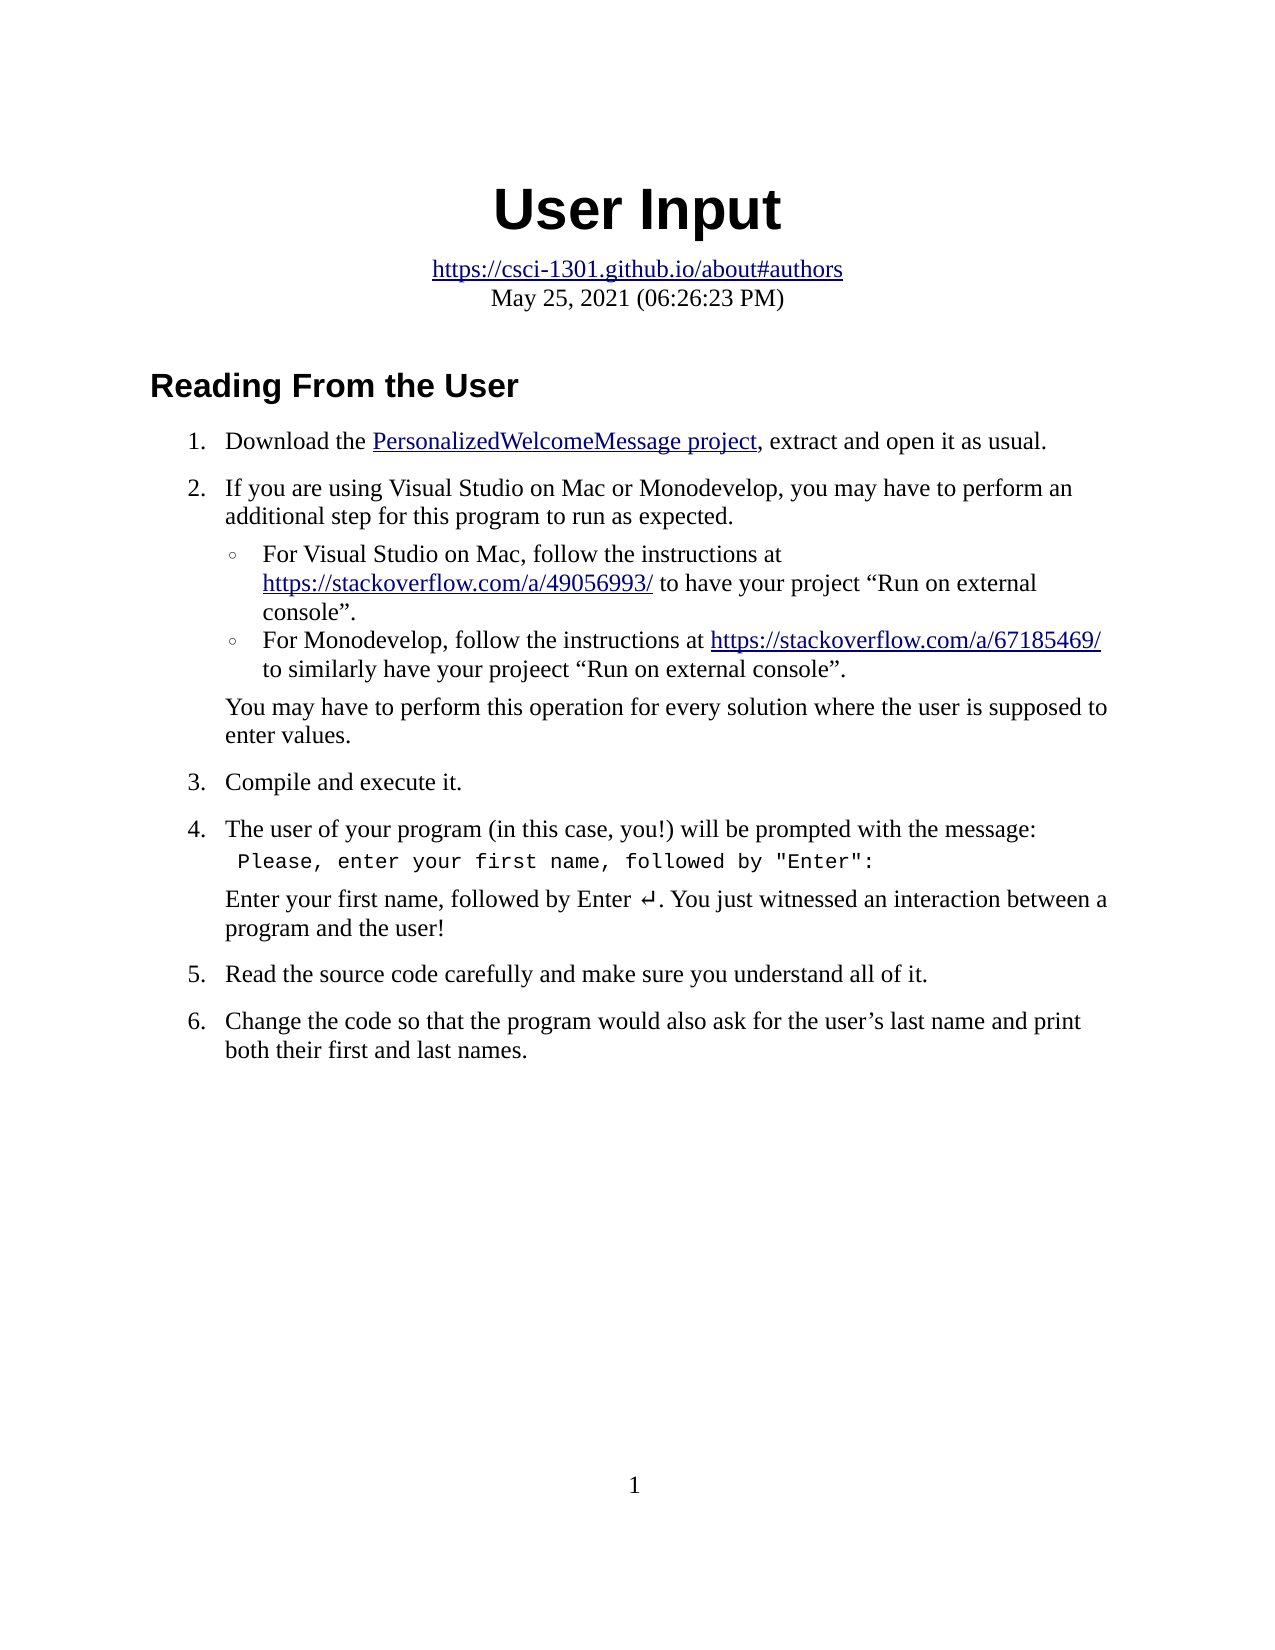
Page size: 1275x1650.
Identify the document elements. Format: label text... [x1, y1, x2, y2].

list Compile and execute it. [187, 767, 1125, 796]
title User Input [150, 175, 1125, 242]
text May 25, 2021 (06:26:23 PM) [150, 283, 1125, 312]
list You may have to perform this operation for every solution where the user is supposed to enter values. [187, 692, 1125, 749]
text https://csci-1301.github.io/about#authors [150, 254, 1125, 283]
list Change the code so that the program would also ask for the user’s last name and print both their first and last names. [187, 1006, 1125, 1064]
list For Visual Studio on Mac, follow the instructions at https://stackoverflow.com/a/49056993/ to have your project “Run on external console”. [225, 539, 1125, 625]
subtitle Reading From the User [150, 366, 1125, 404]
list Download the PersonalizedWelcomeMessage project, extract and open it as usual. [187, 426, 1125, 455]
list The user of your program (in this case, you!) will be prompted with the message: [187, 814, 1125, 843]
list Read the source code carefully and make sure you understand all of it. [187, 959, 1125, 988]
list Please, enter your first name, followed by "Enter": [187, 852, 1125, 875]
list For Monodevelop, follow the instructions at https://stackoverflow.com/a/67185469/ to similarly have your projeect “Run on external console”. [225, 625, 1125, 683]
list If you are using Visual Studio on Mac or Monodevelop, you may have to perform an additional step for this program to run as expected. [187, 473, 1125, 530]
list Enter your first name, followed by Enter ↵. You just witnessed an interaction between a program and the user! [187, 884, 1125, 942]
